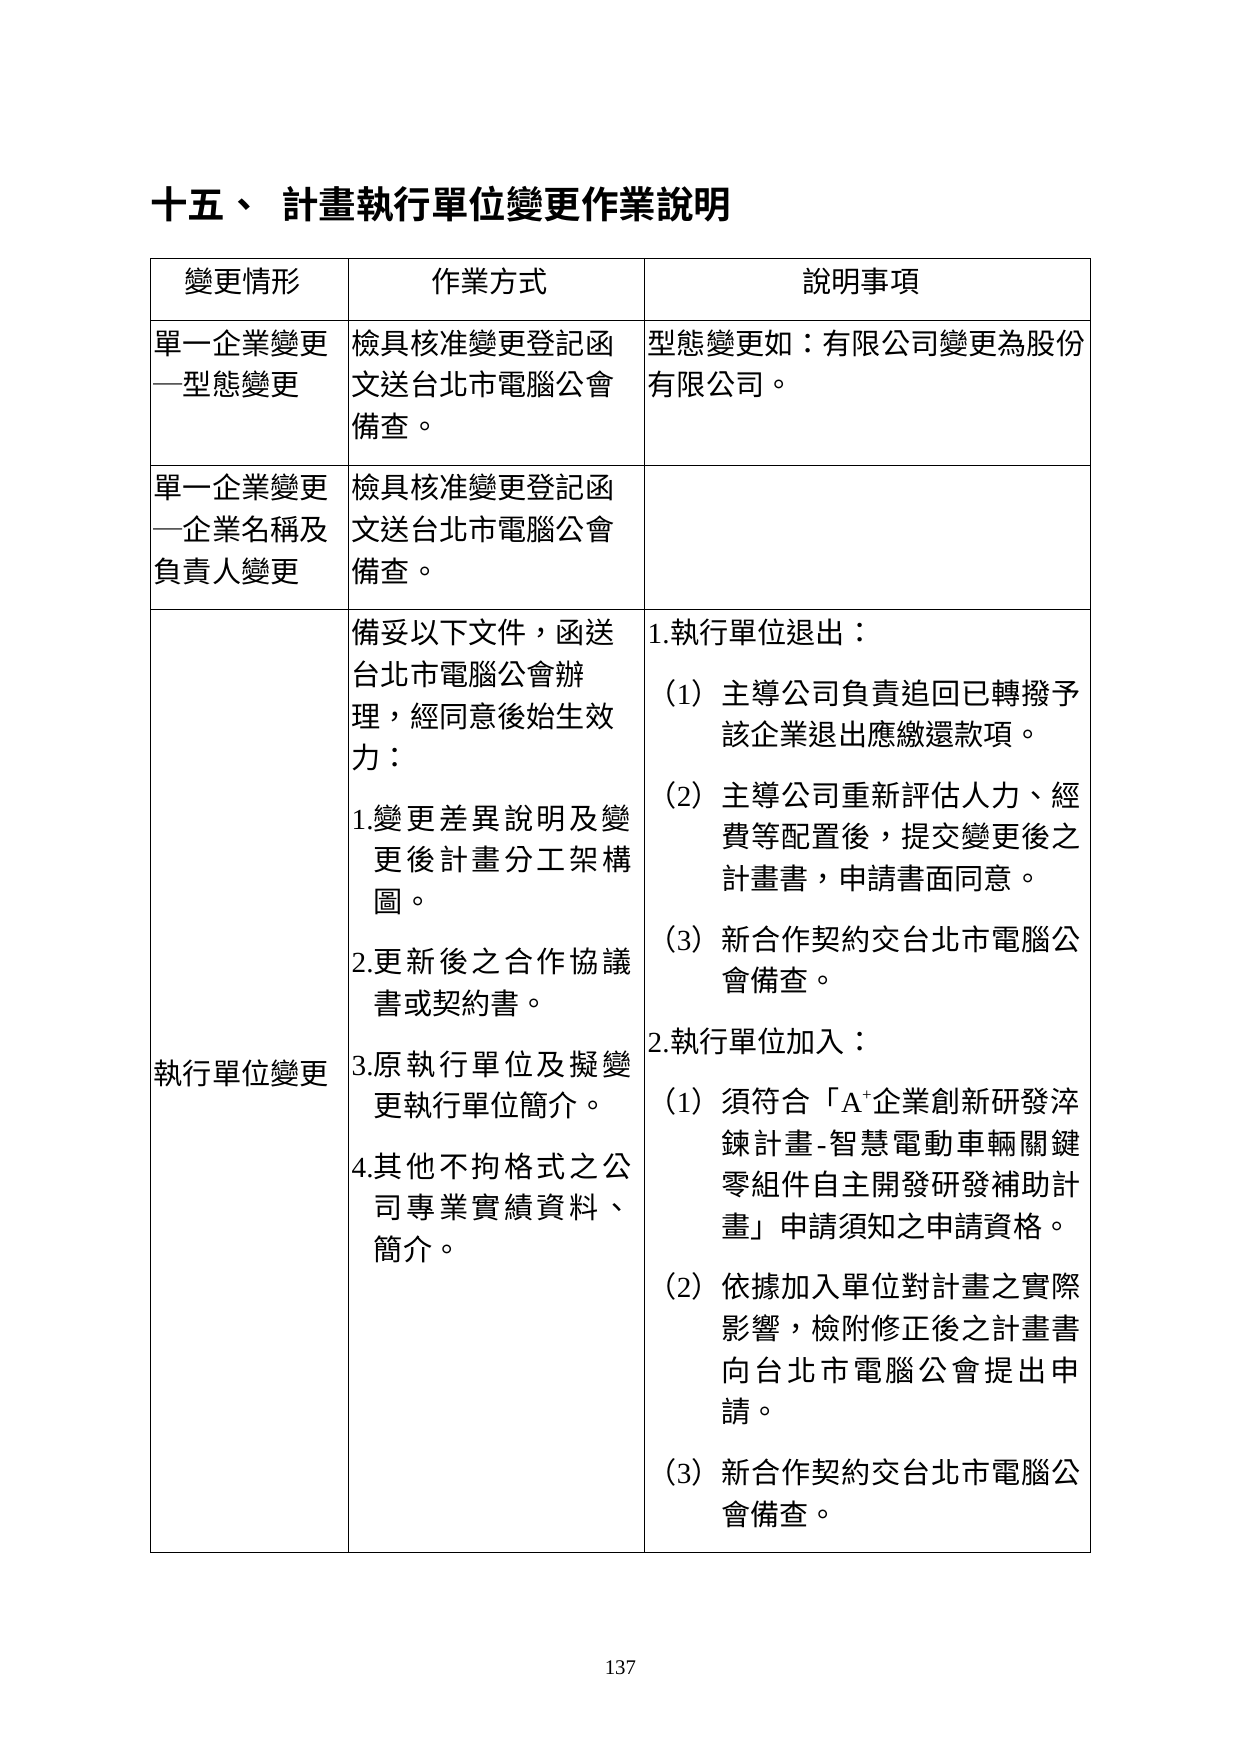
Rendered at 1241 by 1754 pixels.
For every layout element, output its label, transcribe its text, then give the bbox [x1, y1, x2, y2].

table_cell 執行單位退出： 主導公司負責追回已轉撥予該企業退出應繳還款項。 主導公司重新評估人力、經費等配置後，提交變更後之計畫書，申請書面同意。 新合作契約交台北市電腦公會備查。 執行單位加入： 須符合「A+企業創新研發淬鍊計畫-智慧電動車輛關鍵零組件自主開發研發補助計畫」申請須知之申請資格。 依據加入單位對計畫之實際影響，檢附修正後之計畫書向台北市電腦公會提出申請。 新合作契約交台北市電腦公會備查。 [645, 610, 1090, 1552]
subtitle 計畫執行單位變更作業說明 [150, 164, 1090, 239]
table_cell 執行單位變更 [151, 610, 348, 1552]
table_cell [645, 466, 1090, 609]
table_cell 單一企業變更─企業名稱及負責人變更 [151, 466, 348, 609]
table_cell 檢具核准變更登記函文送台北市電腦公會備查。 [349, 466, 644, 609]
table_cell 單一企業變更─型態變更 [151, 321, 348, 464]
table_cell 型態變更如：有限公司變更為股份有限公司。 [645, 321, 1090, 464]
table_cell 備妥以下文件，函送台北市電腦公會辦理，經同意後始生效力： 變更差異說明及變更後計畫分工架構圖。 更新後之合作協議書或契約書。 原執行單位及擬變更執行單位簡介。 其他不拘格式之公司專業實績資料、簡介。 [349, 610, 644, 1552]
table_header 變更情形 [151, 259, 348, 320]
table_header 作業方式 [349, 259, 644, 320]
table_header 說明事項 [645, 259, 1090, 320]
table_cell 檢具核准變更登記函文送台北市電腦公會備查。 [349, 321, 644, 464]
